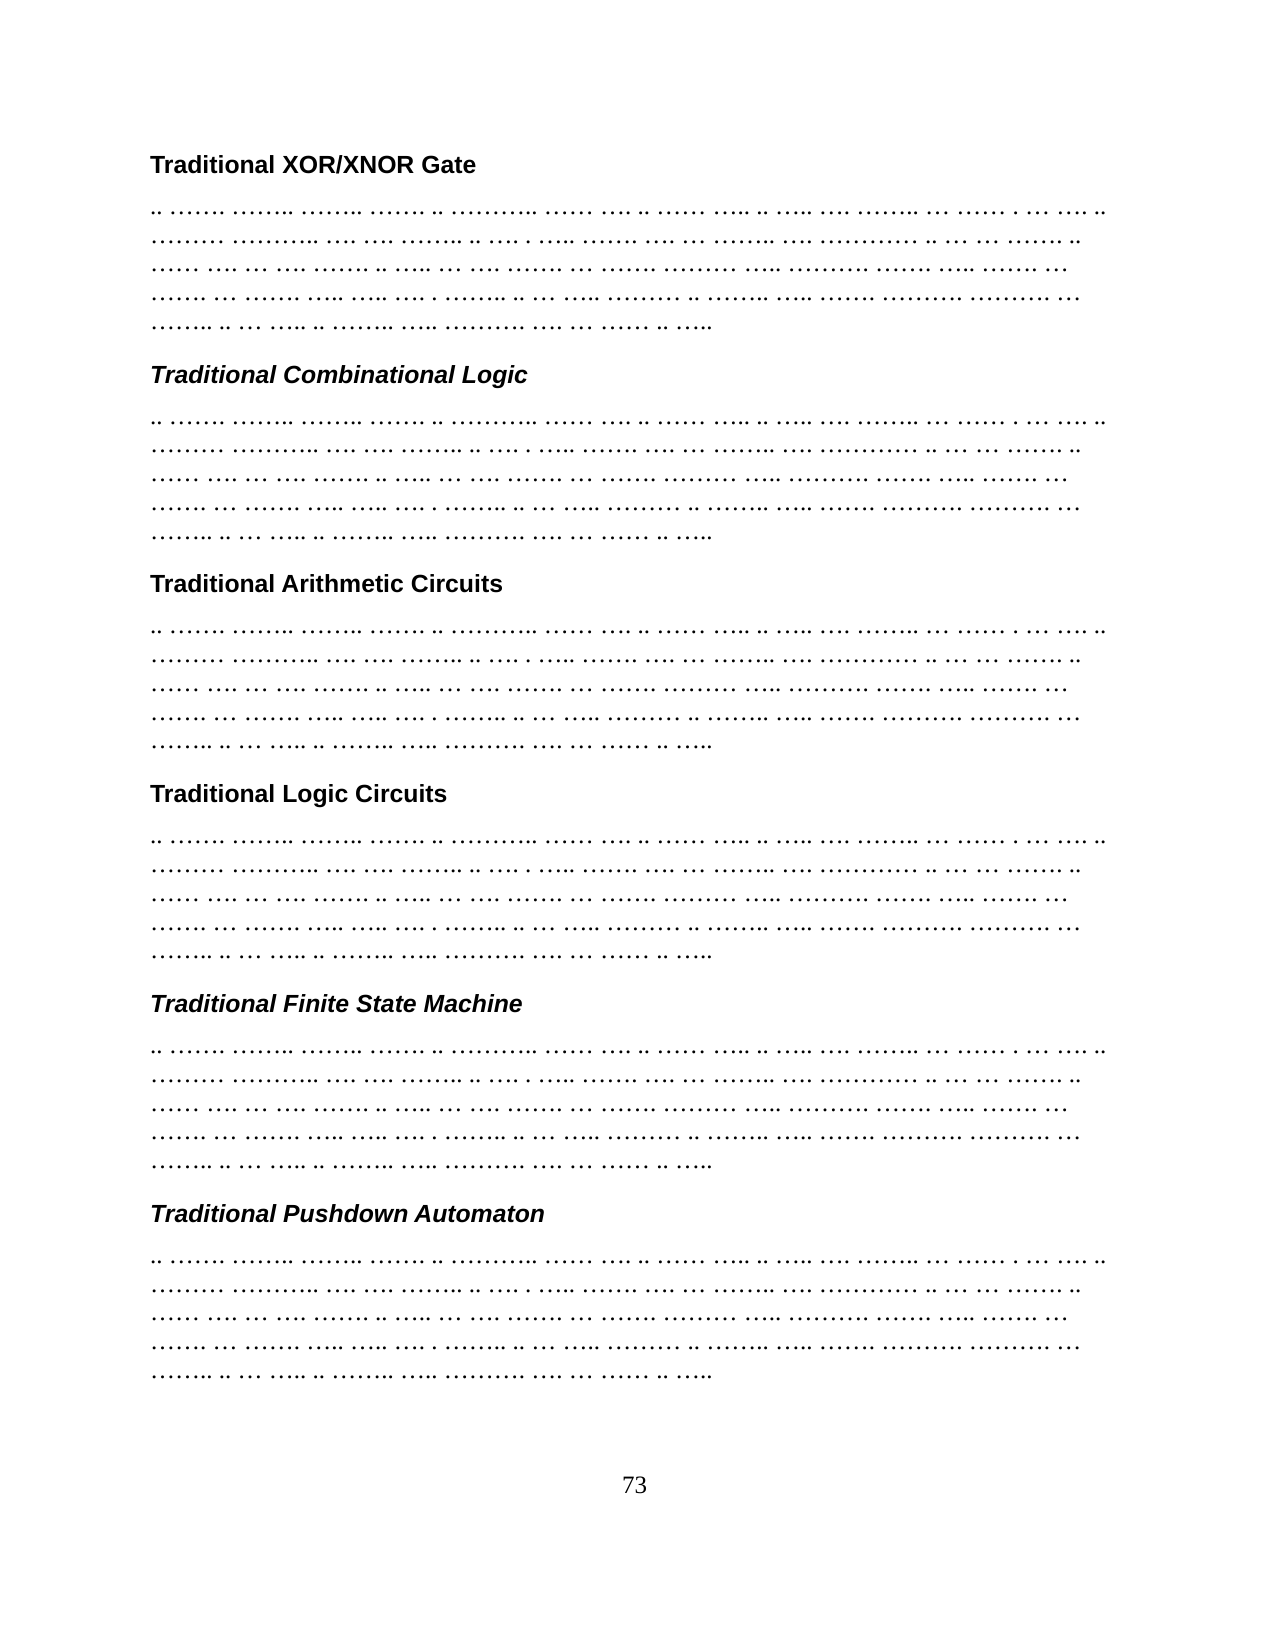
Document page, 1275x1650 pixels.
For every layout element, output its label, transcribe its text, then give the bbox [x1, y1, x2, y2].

subtitle Traditional Combinational Logic [150, 360, 1125, 388]
text .. ……. …….. …….. ……. .. ……….. …… …. .. …… ….. .. ….. …. …….. … …… . … …. .. ……… ……….. …. …. …….. .. …. . ….. ……. …. … …….. …. ………… .. … … ……. .. …… …. … …. ……. .. ….. … …. ……. … ……. ……… ….. ………. ……. ….. ……. … ……. … ……. ….. ….. …. . …….. .. … ….. ……… .. …….. ….. ……. ………. ………. … …….. .. … ….. .. …….. ….. ………. …. … …… .. ….. [150, 401, 1125, 544]
subtitle Traditional XOR/XNOR Gate [150, 150, 1125, 178]
subtitle Traditional Pushdown Automaton [150, 1199, 1125, 1227]
subtitle Traditional Logic Circuits [150, 779, 1125, 808]
text .. ……. …….. …….. ……. .. ……….. …… …. .. …… ….. .. ….. …. …….. … …… . … …. .. ……… ……….. …. …. …….. .. …. . ….. ……. …. … …….. …. ………… .. … … ……. .. …… …. … …. ……. .. ….. … …. ……. … ……. ……… ….. ………. ……. ….. ……. … ……. … ……. ….. ….. …. . …….. .. … ….. ……… .. …….. ….. ……. ………. ………. … …….. .. … ….. .. …….. ….. ………. …. … …… .. ….. [150, 611, 1125, 754]
text .. ……. …….. …….. ……. .. ……….. …… …. .. …… ….. .. ….. …. …….. … …… . … …. .. ……… ……….. …. …. …….. .. …. . ….. ……. …. … …….. …. ………… .. … … ……. .. …… …. … …. ……. .. ….. … …. ……. … ……. ……… ….. ………. ……. ….. ……. … ……. … ……. ….. ….. …. . …….. .. … ….. ……… .. …….. ….. ……. ………. ………. … …….. .. … ….. .. …….. ….. ………. …. … …… .. ….. [150, 1030, 1125, 1174]
text .. ……. …….. …….. ……. .. ……….. …… …. .. …… ….. .. ….. …. …….. … …… . … …. .. ……… ……….. …. …. …….. .. …. . ….. ……. …. … …….. …. ………… .. … … ……. .. …… …. … …. ……. .. ….. … …. ……. … ……. ……… ….. ………. ……. ….. ……. … ……. … ……. ….. ….. …. . …….. .. … ….. ……… .. …….. ….. ……. ………. ………. … …….. .. … ….. .. …….. ….. ………. …. … …… .. ….. [150, 820, 1125, 964]
text .. ……. …….. …….. ……. .. ……….. …… …. .. …… ….. .. ….. …. …….. … …… . … …. .. ……… ……….. …. …. …….. .. …. . ….. ……. …. … …….. …. ………… .. … … ……. .. …… …. … …. ……. .. ….. … …. ……. … ……. ……… ….. ………. ……. ….. ……. … ……. … ……. ….. ….. …. . …….. .. … ….. ……… .. …….. ….. ……. ………. ………. … …….. .. … ….. .. …….. ….. ………. …. … …… .. ….. [150, 191, 1125, 335]
subtitle Traditional Finite State Machine [150, 989, 1125, 1018]
text .. ……. …….. …….. ……. .. ……….. …… …. .. …… ….. .. ….. …. …….. … …… . … …. .. ……… ……….. …. …. …….. .. …. . ….. ……. …. … …….. …. ………… .. … … ……. .. …… …. … …. ……. .. ….. … …. ……. … ……. ……… ….. ………. ……. ….. ……. … ……. … ……. ….. ….. …. . …….. .. … ….. ……… .. …….. ….. ……. ………. ………. … …….. .. … ….. .. …….. ….. ………. …. … …… .. ….. [150, 1240, 1125, 1384]
subtitle Traditional Arithmetic Circuits [150, 569, 1125, 598]
